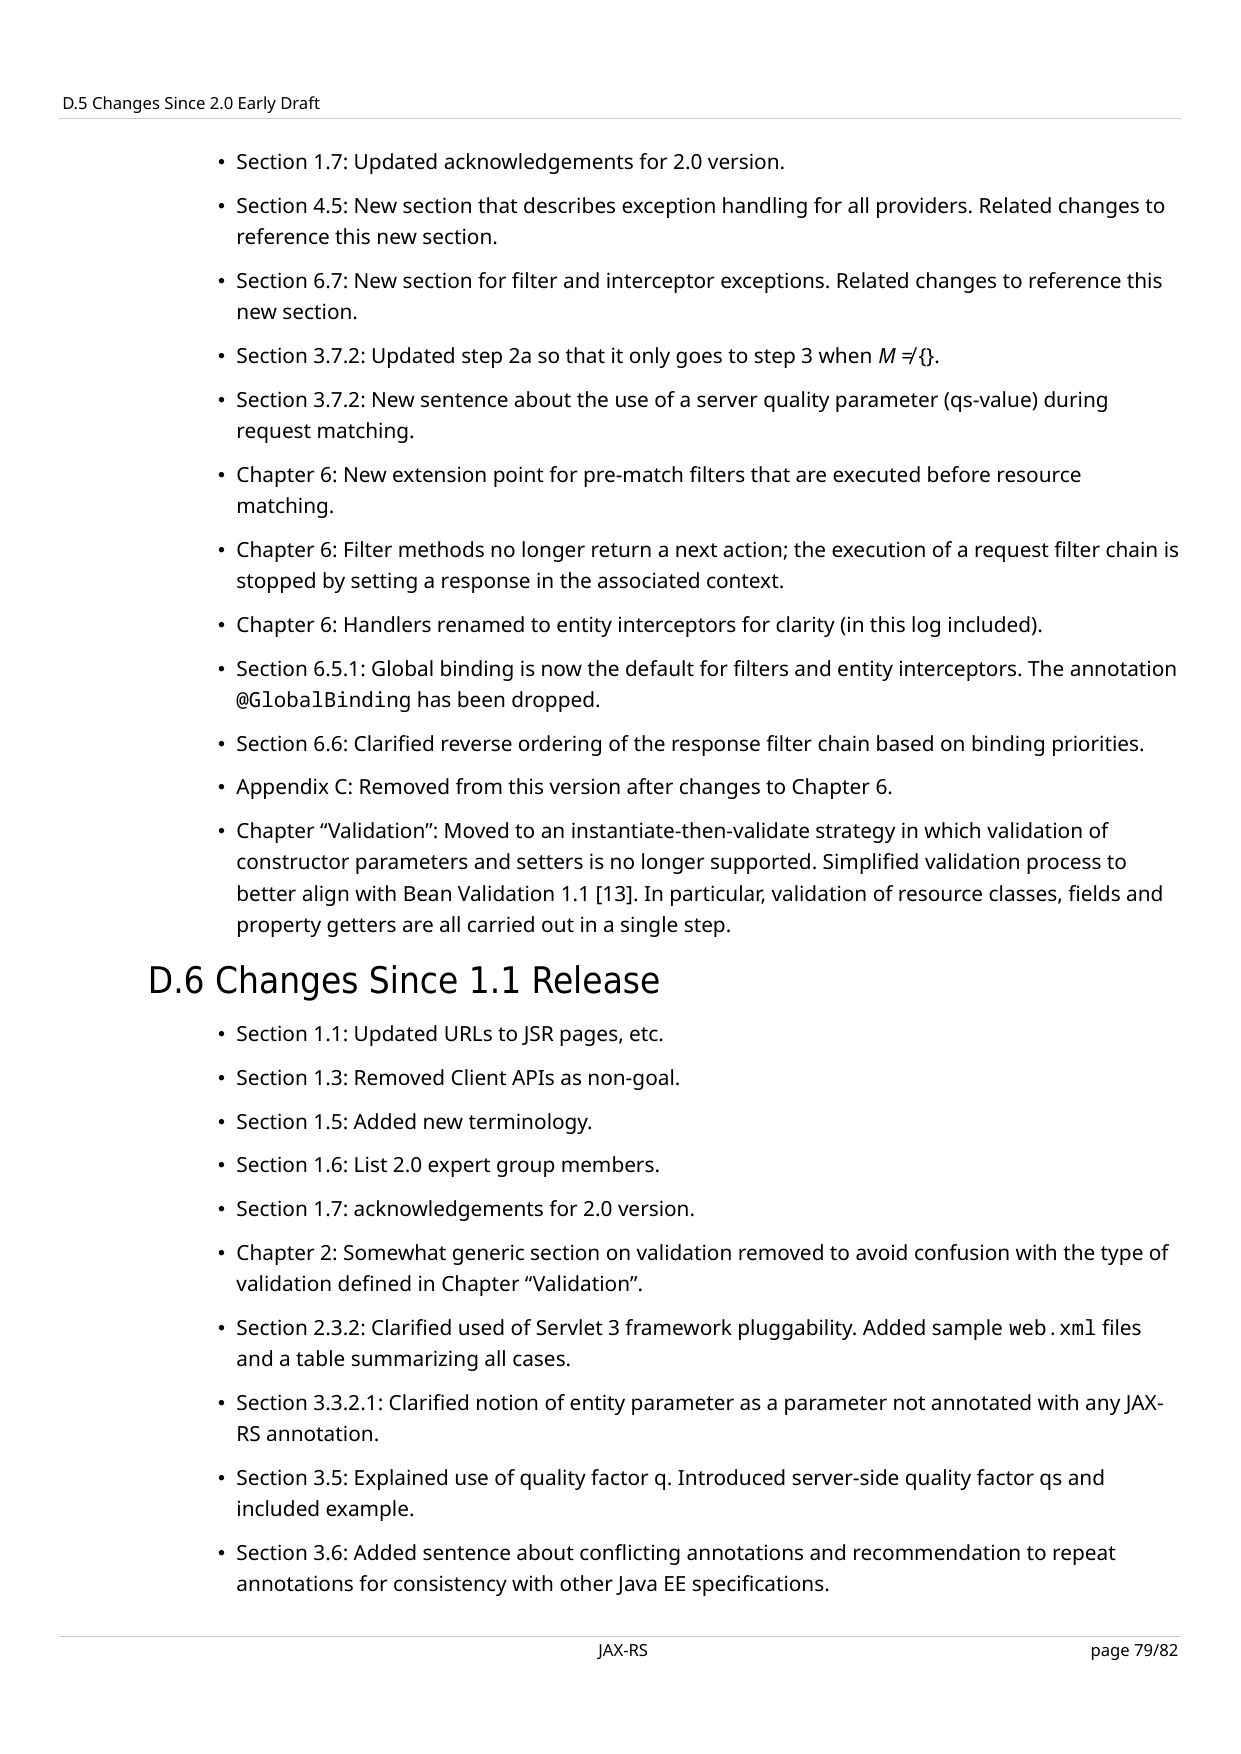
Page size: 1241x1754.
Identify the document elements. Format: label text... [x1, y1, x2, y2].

list Section 3.3.2.1: Clarified notion of entity parameter as a parameter not annotated with any JAX-RS annotation. [221, 1388, 1181, 1448]
list Section 2.3.2: Clarified used of Servlet 3 framework pluggability. Added sample web.xml files and a table summarizing all cases. [221, 1313, 1181, 1373]
list Appendix C: Removed from this version after changes to Chapter 6. [221, 772, 1181, 801]
list Section 1.7: Updated acknowledgements for 2.0 version. [221, 147, 1181, 176]
list Chapter 6: Handlers renamed to entity interceptors for clarity (in this log included). [221, 610, 1181, 638]
list Section 6.5.1: Global binding is now the default for filters and entity interceptors. The annotation @GlobalBinding has been dropped. [221, 654, 1181, 713]
list Section 1.5: Added new terminology. [221, 1107, 1181, 1135]
list Section 3.6: Added sentence about conflicting annotations and recommendation to repeat annotations for consistency with other Java EE specifications. [221, 1538, 1181, 1598]
subtitle D.6 Changes Since 1.1 Release [133, 959, 1181, 1002]
list Section 3.7.2: New sentence about the use of a server quality parameter (qs-value) during request matching. [221, 385, 1181, 445]
list Section 6.7: New section for filter and interceptor exceptions. Related changes to reference this new section. [221, 266, 1181, 326]
list Section 1.6: List 2.0 expert group members. [221, 1151, 1181, 1179]
list Section 1.3: Removed Client APIs as non-goal. [221, 1063, 1181, 1092]
list Chapter 2: Somewhat generic section on validation removed to avoid confusion with the type of validation defined in Chapter “Validation”. [221, 1238, 1181, 1298]
list Section 3.5: Explained use of quality factor q. Introduced server-side quality factor qs and included example. [221, 1463, 1181, 1523]
list Section 1.1: Updated URLs to JSR pages, etc. [221, 1019, 1181, 1048]
list Chapter 6: New extension point for pre-match filters that are executed before resource matching. [221, 460, 1181, 520]
list Chapter “Validation”: Moved to an instantiate-then-validate strategy in which validation of constructor parameters and setters is no longer supported. Simplified validation process to better align with Bean Validation 1.1 [13]. In particular, validation of resource classes, fields and property getters are all carried out in a single step. [221, 816, 1181, 938]
list Section 6.6: Clarified reverse ordering of the response filter chain based on binding priorities. [221, 729, 1181, 757]
list Chapter 6: Filter methods no longer return a next action; the execution of a request filter chain is stopped by setting a response in the associated context. [221, 535, 1181, 595]
list Section 3.7.2: Updated step 2a so that it only goes to step 3 when M ≠ {}. [221, 341, 1181, 370]
list Section 1.7: acknowledgements for 2.0 version. [221, 1194, 1181, 1223]
list Section 4.5: New section that describes exception handling for all providers. Related changes to reference this new section. [221, 191, 1181, 251]
